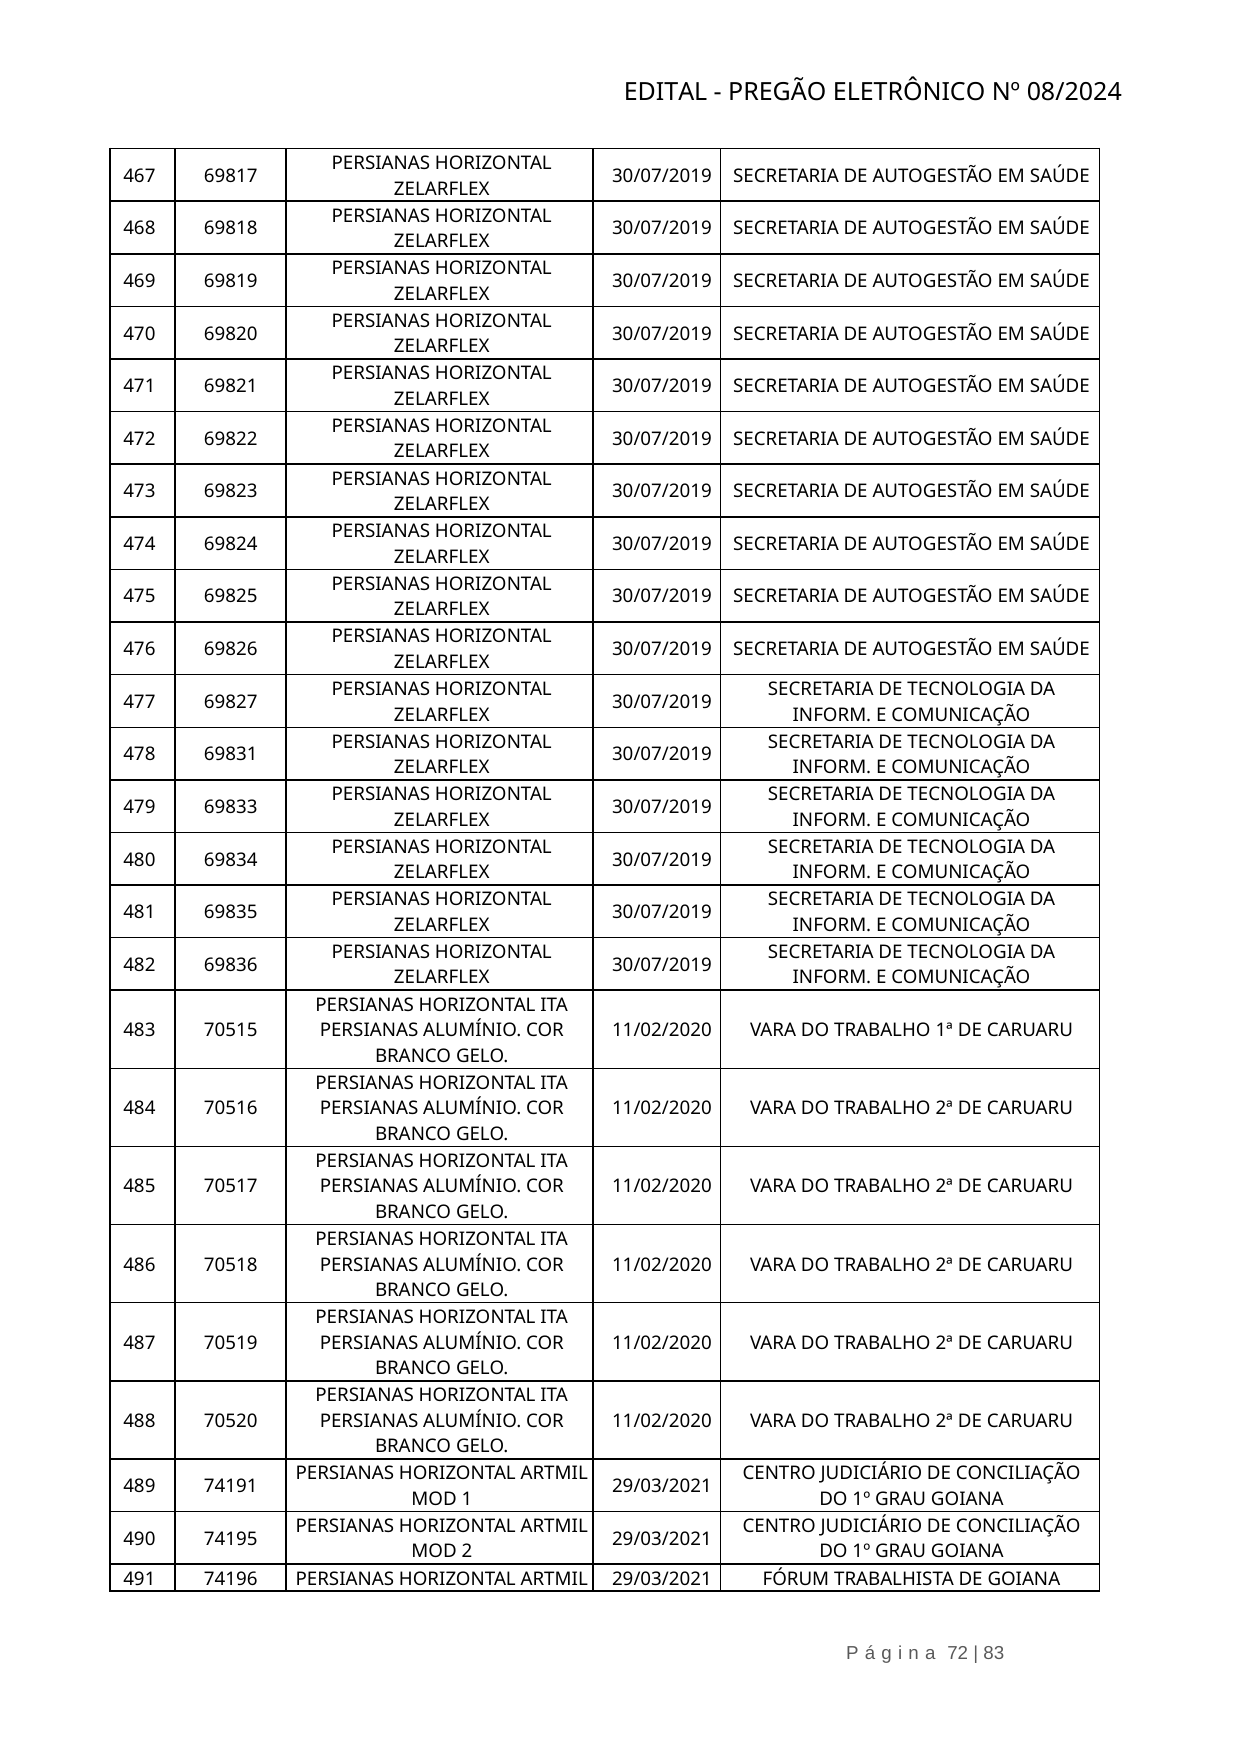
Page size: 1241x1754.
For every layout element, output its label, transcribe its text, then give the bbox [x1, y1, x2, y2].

table_cell 484 [111, 1069, 174, 1146]
table_cell 70516 [176, 1069, 285, 1146]
table_cell PERSIANAS HORIZONTAL ZELARFLEX [287, 570, 592, 621]
table_cell 30/07/2019 [594, 360, 720, 411]
table_cell 471 [111, 360, 174, 411]
table_cell SECRETARIA DE TECNOLOGIA DA INFORM. E COMUNICAÇÃO [721, 675, 1099, 726]
table_cell PERSIANAS HORIZONTAL ZELARFLEX [287, 360, 592, 411]
table_cell 69822 [176, 412, 285, 463]
table_cell SECRETARIA DE AUTOGESTÃO EM SAÚDE [721, 255, 1099, 306]
table_cell PERSIANAS HORIZONTAL ZELARFLEX [287, 728, 592, 779]
table_cell PERSIANAS HORIZONTAL ITA PERSIANAS ALUMÍNIO. COR BRANCO GELO. [287, 991, 592, 1067]
table_cell 30/07/2019 [594, 570, 720, 621]
table_cell 490 [111, 1512, 174, 1563]
table_cell 30/07/2019 [594, 675, 720, 726]
table_cell 11/02/2020 [594, 1303, 720, 1380]
table_cell 473 [111, 465, 174, 516]
table_cell PERSIANAS HORIZONTAL ZELARFLEX [287, 518, 592, 568]
table_cell 11/02/2020 [594, 991, 720, 1067]
table_cell 11/02/2020 [594, 1069, 720, 1146]
table_cell 475 [111, 570, 174, 621]
table_cell 489 [111, 1460, 174, 1511]
table_cell 482 [111, 938, 174, 989]
table_cell 70518 [176, 1225, 285, 1302]
table_cell PERSIANAS HORIZONTAL ZELARFLEX [287, 202, 592, 253]
table_cell 69826 [176, 623, 285, 674]
table_cell 487 [111, 1303, 174, 1380]
table_cell 69821 [176, 360, 285, 411]
table_cell SECRETARIA DE AUTOGESTÃO EM SAÚDE [721, 360, 1099, 411]
table_cell CENTRO JUDICIÁRIO DE CONCILIAÇÃO DO 1º GRAU GOIANA [721, 1512, 1099, 1563]
table_cell 69824 [176, 518, 285, 568]
table_cell SECRETARIA DE AUTOGESTÃO EM SAÚDE [721, 412, 1099, 463]
table_cell 476 [111, 623, 174, 674]
table_cell 30/07/2019 [594, 307, 720, 358]
table_cell SECRETARIA DE AUTOGESTÃO EM SAÚDE [721, 518, 1099, 568]
table_cell 472 [111, 412, 174, 463]
table_cell 30/07/2019 [594, 833, 720, 884]
table_cell PERSIANAS HORIZONTAL ITA PERSIANAS ALUMÍNIO. COR BRANCO GELO. [287, 1225, 592, 1302]
table_cell PERSIANAS HORIZONTAL ZELARFLEX [287, 149, 592, 200]
table_cell SECRETARIA DE AUTOGESTÃO EM SAÚDE [721, 149, 1099, 200]
table_cell 491 [111, 1565, 174, 1590]
table_cell 474 [111, 518, 174, 568]
table_cell PERSIANAS HORIZONTAL ZELARFLEX [287, 465, 592, 516]
table_cell 70519 [176, 1303, 285, 1380]
table_cell 69831 [176, 728, 285, 779]
table_cell 486 [111, 1225, 174, 1302]
table_cell SECRETARIA DE AUTOGESTÃO EM SAÚDE [721, 465, 1099, 516]
table_cell 69833 [176, 781, 285, 832]
table_cell 467 [111, 149, 174, 200]
table_cell 478 [111, 728, 174, 779]
table_cell 69827 [176, 675, 285, 726]
table_cell 69819 [176, 255, 285, 306]
table_cell 69817 [176, 149, 285, 200]
table_cell SECRETARIA DE AUTOGESTÃO EM SAÚDE [721, 202, 1099, 253]
table_cell PERSIANAS HORIZONTAL ARTMIL MOD 1 [287, 1460, 592, 1511]
table_cell 488 [111, 1382, 174, 1458]
table_cell PERSIANAS HORIZONTAL ITA PERSIANAS ALUMÍNIO. COR BRANCO GELO. [287, 1147, 592, 1224]
table_cell PERSIANAS HORIZONTAL ARTMIL MOD 2 [287, 1512, 592, 1563]
table_cell SECRETARIA DE AUTOGESTÃO EM SAÚDE [721, 570, 1099, 621]
table_cell 30/07/2019 [594, 412, 720, 463]
table_cell 70520 [176, 1382, 285, 1458]
table_cell PERSIANAS HORIZONTAL ZELARFLEX [287, 781, 592, 832]
table_cell FÓRUM TRABALHISTA DE GOIANA [721, 1565, 1099, 1590]
table_cell 30/07/2019 [594, 623, 720, 674]
table_cell SECRETARIA DE AUTOGESTÃO EM SAÚDE [721, 307, 1099, 358]
table_cell 70517 [176, 1147, 285, 1224]
table_cell SECRETARIA DE TECNOLOGIA DA INFORM. E COMUNICAÇÃO [721, 833, 1099, 884]
table_cell 74195 [176, 1512, 285, 1563]
table_cell 30/07/2019 [594, 518, 720, 568]
table_cell PERSIANAS HORIZONTAL ITA PERSIANAS ALUMÍNIO. COR BRANCO GELO. [287, 1382, 592, 1458]
table_cell 30/07/2019 [594, 938, 720, 989]
table_cell 29/03/2021 [594, 1512, 720, 1563]
table_cell 30/07/2019 [594, 465, 720, 516]
table_cell PERSIANAS HORIZONTAL ZELARFLEX [287, 307, 592, 358]
table_cell 30/07/2019 [594, 149, 720, 200]
table_cell 29/03/2021 [594, 1460, 720, 1511]
table_cell SECRETARIA DE TECNOLOGIA DA INFORM. E COMUNICAÇÃO [721, 886, 1099, 937]
table_cell 30/07/2019 [594, 202, 720, 253]
table_cell PERSIANAS HORIZONTAL ZELARFLEX [287, 833, 592, 884]
table_cell VARA DO TRABALHO 2ª DE CARUARU [721, 1303, 1099, 1380]
table_cell 477 [111, 675, 174, 726]
table_cell 480 [111, 833, 174, 884]
table_cell PERSIANAS HORIZONTAL ZELARFLEX [287, 938, 592, 989]
table_cell VARA DO TRABALHO 2ª DE CARUARU [721, 1382, 1099, 1458]
table_cell 11/02/2020 [594, 1225, 720, 1302]
table_cell 69836 [176, 938, 285, 989]
table_cell CENTRO JUDICIÁRIO DE CONCILIAÇÃO DO 1º GRAU GOIANA [721, 1460, 1099, 1511]
table_cell 468 [111, 202, 174, 253]
table_cell 29/03/2021 [594, 1565, 720, 1590]
table_cell 30/07/2019 [594, 255, 720, 306]
table_cell 74191 [176, 1460, 285, 1511]
table_cell 69823 [176, 465, 285, 516]
table_cell PERSIANAS HORIZONTAL ZELARFLEX [287, 623, 592, 674]
table_cell PERSIANAS HORIZONTAL ITA PERSIANAS ALUMÍNIO. COR BRANCO GELO. [287, 1069, 592, 1146]
table_cell SECRETARIA DE TECNOLOGIA DA INFORM. E COMUNICAÇÃO [721, 728, 1099, 779]
table_cell 69825 [176, 570, 285, 621]
table_cell PERSIANAS HORIZONTAL ZELARFLEX [287, 886, 592, 937]
table_cell 11/02/2020 [594, 1382, 720, 1458]
table_cell 469 [111, 255, 174, 306]
table_cell VARA DO TRABALHO 1ª DE CARUARU [721, 991, 1099, 1067]
table_cell PERSIANAS HORIZONTAL ZELARFLEX [287, 255, 592, 306]
table_cell 69818 [176, 202, 285, 253]
table_cell 485 [111, 1147, 174, 1224]
table_cell SECRETARIA DE TECNOLOGIA DA INFORM. E COMUNICAÇÃO [721, 938, 1099, 989]
table_cell 69820 [176, 307, 285, 358]
table_cell 69834 [176, 833, 285, 884]
table_cell VARA DO TRABALHO 2ª DE CARUARU [721, 1069, 1099, 1146]
table_cell 483 [111, 991, 174, 1067]
table_cell PERSIANAS HORIZONTAL ITA PERSIANAS ALUMÍNIO. COR BRANCO GELO. [287, 1303, 592, 1380]
table_cell 74196 [176, 1565, 285, 1590]
table_cell 481 [111, 886, 174, 937]
table_cell 30/07/2019 [594, 886, 720, 937]
table_cell 11/02/2020 [594, 1147, 720, 1224]
table_cell 69835 [176, 886, 285, 937]
table_cell 30/07/2019 [594, 728, 720, 779]
table_cell SECRETARIA DE TECNOLOGIA DA INFORM. E COMUNICAÇÃO [721, 781, 1099, 832]
table_cell VARA DO TRABALHO 2ª DE CARUARU [721, 1147, 1099, 1224]
table_cell 470 [111, 307, 174, 358]
table_cell PERSIANAS HORIZONTAL ARTMIL [287, 1565, 592, 1590]
table_cell PERSIANAS HORIZONTAL ZELARFLEX [287, 412, 592, 463]
table_cell SECRETARIA DE AUTOGESTÃO EM SAÚDE [721, 623, 1099, 674]
table_cell 30/07/2019 [594, 781, 720, 832]
table_cell 70515 [176, 991, 285, 1067]
table_cell PERSIANAS HORIZONTAL ZELARFLEX [287, 675, 592, 726]
table_cell 479 [111, 781, 174, 832]
table_cell VARA DO TRABALHO 2ª DE CARUARU [721, 1225, 1099, 1302]
